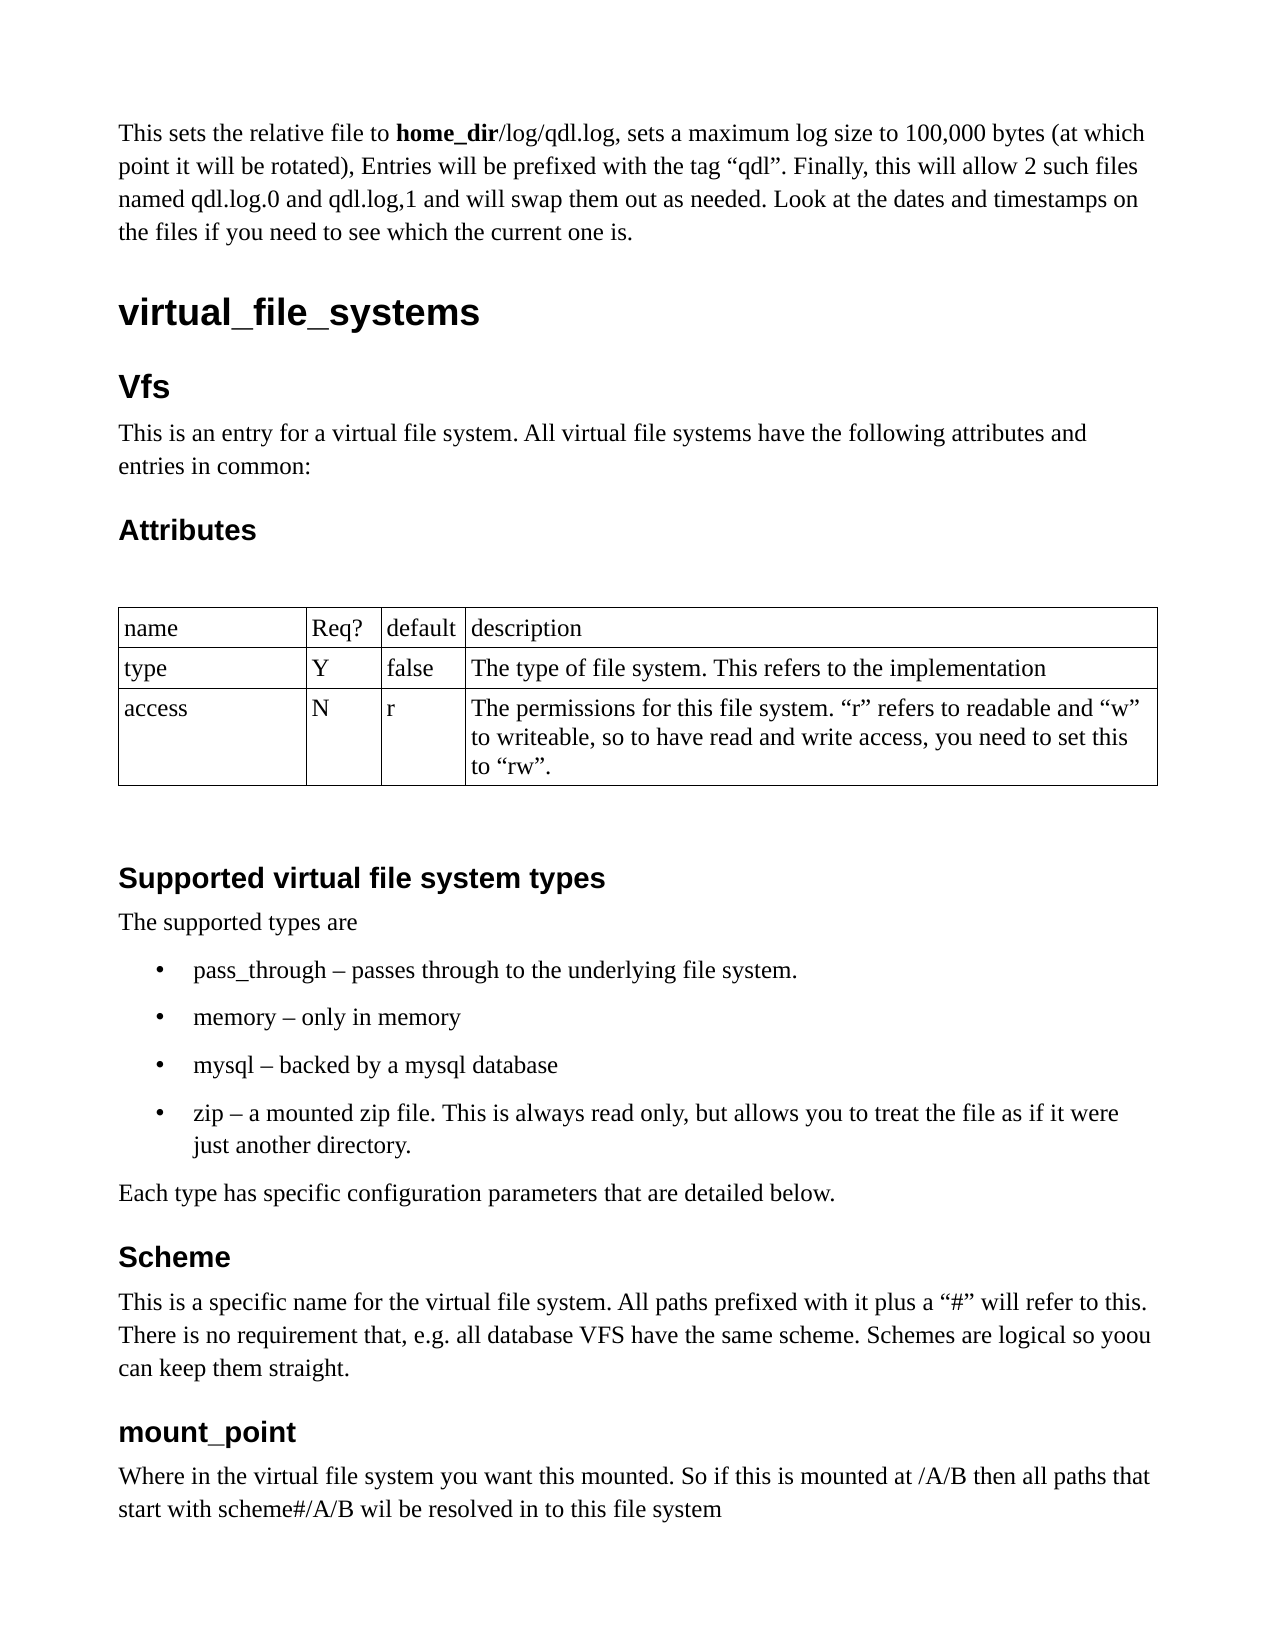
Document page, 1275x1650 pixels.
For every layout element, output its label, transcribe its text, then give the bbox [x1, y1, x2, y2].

text The supported types are [118, 907, 1157, 936]
table_header Req? [307, 608, 381, 647]
text Where in the virtual file system you want this mounted. So if this is mounted at /A/B then all paths that start with scheme#/A/B wil be resolved in to this file system [118, 1461, 1157, 1523]
table_cell type [119, 648, 306, 688]
table_cell access [119, 689, 306, 785]
list zip – a mounted zip file. This is always read only, but allows you to treat the file as if it were just another directory. [156, 1098, 1157, 1159]
table_header description [466, 608, 1157, 647]
subtitle mount_point [118, 1415, 1157, 1449]
table_cell The type of file system. This refers to the implementation [466, 648, 1157, 688]
subtitle Attributes [118, 513, 1157, 547]
text This is a specific name for the virtual file system. All paths prefixed with it plus a “#” will refer to this. There is no requirement that, e.g. all database VFS have the same scheme. Schemes are logical so yoou can keep them straight. [118, 1287, 1157, 1381]
table_cell The permissions for this file system. “r” refers to readable and “w” to writeable, so to have read and write access, you need to set this to “rw”. [466, 689, 1157, 785]
list pass_through – passes through to the underlying file system. [156, 955, 1157, 983]
subtitle Scheme [118, 1240, 1157, 1274]
table_cell N [307, 689, 381, 785]
subtitle Vfs [118, 367, 1157, 405]
table_header name [119, 608, 306, 647]
table_cell false [382, 648, 465, 688]
table_cell Y [307, 648, 381, 688]
text This sets the relative file to home_dir/log/qdl.log, sets a maximum log size to 100,000 bytes (at which point it will be rotated), Entries will be prefixed with the tag “qdl”. Finally, this will allow 2 such files named qdl.log.0 and qdl.log,1 and will swap them out as needed. Look at the dates and timestamps on the files if you need to see which the current one is. [118, 118, 1157, 246]
table_header default [382, 608, 465, 647]
list memory – only in memory [156, 1002, 1157, 1031]
list mysql – backed by a mysql database [156, 1050, 1157, 1079]
subtitle virtual_file_systems [118, 290, 1157, 333]
text Each type has specific configuration parameters that are detailed below. [118, 1178, 1157, 1207]
table_cell r [382, 689, 465, 785]
subtitle Supported virtual file system types [118, 861, 1157, 895]
text This is an entry for a virtual file system. All virtual file systems have the following attributes and entries in common: [118, 418, 1157, 480]
